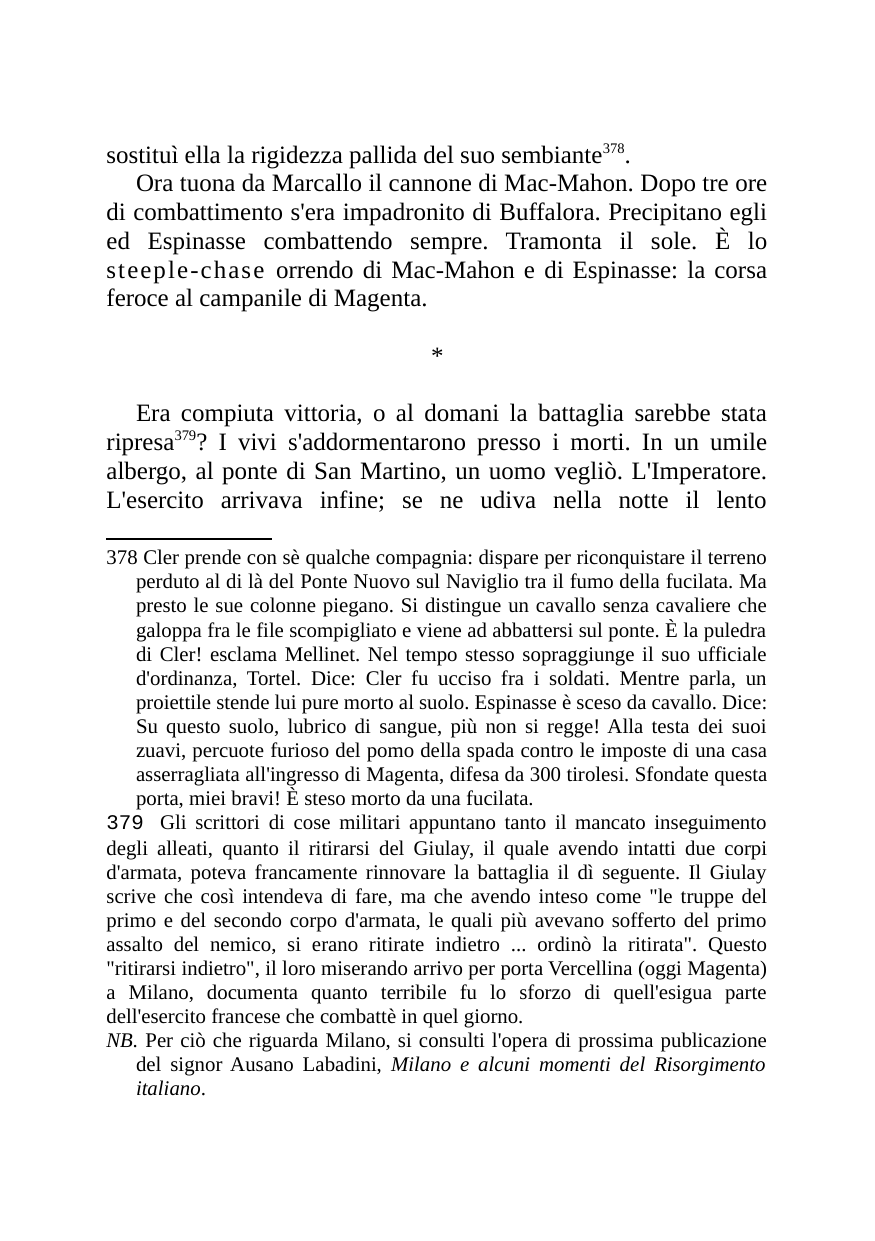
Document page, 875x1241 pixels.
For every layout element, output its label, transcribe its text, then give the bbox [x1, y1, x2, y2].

text * [106, 341, 768, 370]
text Cler prende con sè qualche compagnia: dispare per riconquistare il terreno perduto al di là del Ponte Nuovo sul Naviglio tra il fumo della fucilata. Ma presto le sue colonne piegano. Si distingue un cavallo senza cavaliere che galoppa fra le file scompigliato e viene ad abbattersi sul ponte. È la puledra di Cler! esclama Mellinet. Nel tempo stesso sopraggiunge il suo ufficiale d'ordinanza, Tortel. Dice: Cler fu ucciso fra i soldati. Mentre parla, un proiettile stende lui pure morto al suolo. Espinasse è sceso da cavallo. Dice: Su questo suolo, lubrico di sangue, più non si regge! Alla testa dei suoi zuavi, percuote furioso del pomo della spada contro le imposte di una casa asserragliata all'ingresso di Magenta, difesa da 300 tirolesi. Sfondate questa porta, miei bravi! È steso morto da una fucilata. [106, 545, 768, 810]
text Era compiuta vittoria, o al domani la battaglia sarebbe stata ripresa? I vivi s'addormentarono presso i morti. In un umile albergo, al ponte di San Martino, un uomo vegliò. L'Imperatore. L'esercito arrivava infine; se ne udiva nella notte il lento [106, 398, 768, 513]
text NB. Per ciò che riguarda Milano, si consulti l'opera di prossima publicazione del signor Ausano Labadini, Milano e alcuni momenti del Risorgimento italiano. [106, 1028, 768, 1100]
text Gli scrittori di cose militari appuntano tanto il mancato inseguimento degli alleati, quanto il ritirarsi del Giulay, il quale avendo intatti due corpi d'armata, poteva francamente rinnovare la battaglia il dì seguente. Il Giulay scrive che così intendeva di fare, ma che avendo inteso come "le truppe del primo e del secondo corpo d'armata, le quali più avevano sofferto del primo assalto del nemico, si erano ritirate indietro ... ordinò la ritirata". Questo "ritirarsi indietro", il loro miserando arrivo per porta Vercellina (oggi Magenta) a Milano, documenta quanto terribile fu lo sforzo di quell'esigua parte dell'esercito francese che combattè in quel giorno. [106, 810, 768, 1028]
text Ora tuona da Marcallo il cannone di Mac-Mahon. Dopo tre ore di combattimento s'era impadronito di Buffalora. Precipitano egli ed Espinasse combattendo sempre. Tramonta il sole. È lo steeple-chase orrendo di Mac-Mahon e di Espinasse: la corsa feroce al campanile di Magenta. [106, 168, 768, 312]
text sostituì ella la rigidezza pallida del suo sembiante. [106, 140, 768, 168]
